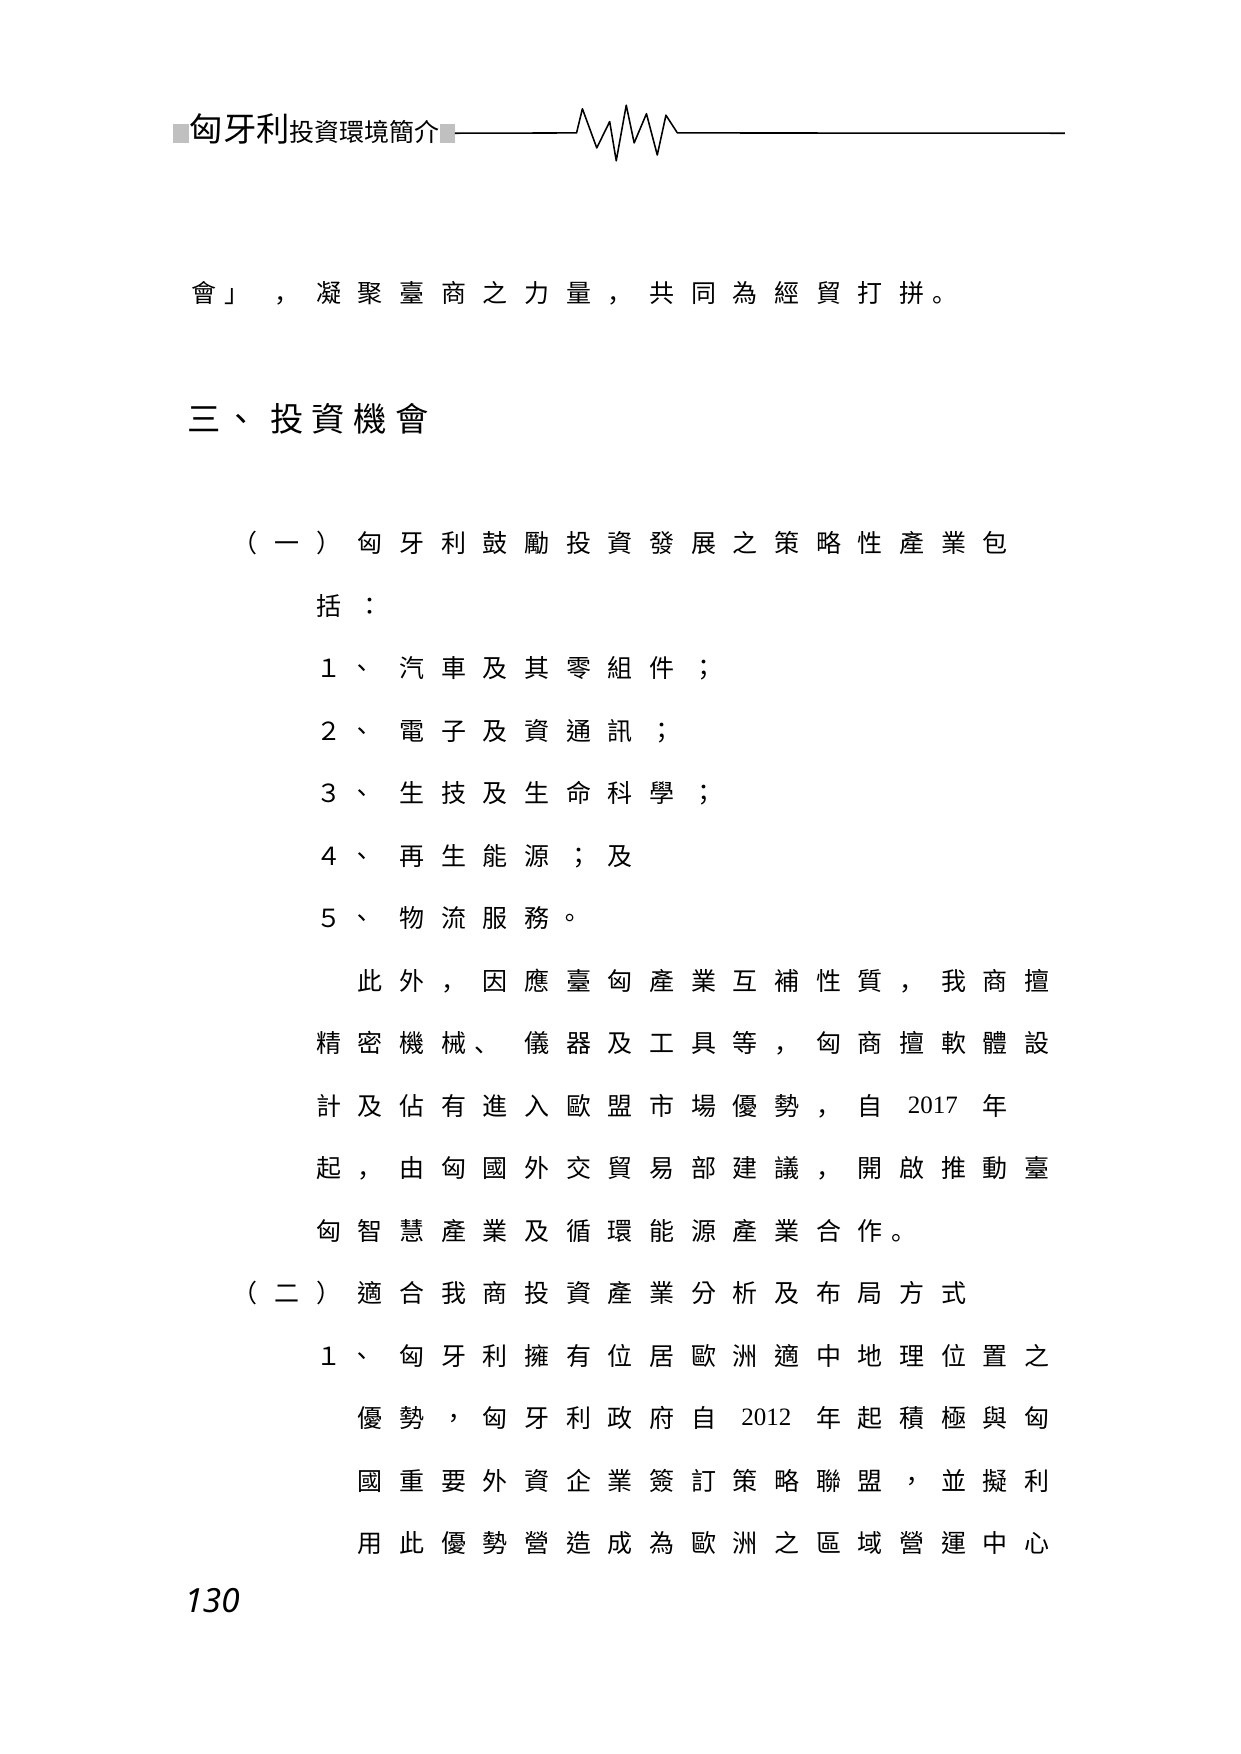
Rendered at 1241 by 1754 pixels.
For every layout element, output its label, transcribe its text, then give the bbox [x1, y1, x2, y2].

text ４、再生能源；及 [281, 813, 1058, 875]
text １、汽車及其零組件； [281, 625, 1058, 688]
text 會」，凝聚臺商之力量，共同為經貿打拼。 [183, 250, 1058, 313]
text ５、物流服務。 [281, 875, 1058, 938]
text 三、投資機會 [183, 375, 1058, 438]
text 此外，因應臺匈產業互補性質，我商擅精密機械、儀器及工具等，匈商擅軟體設計及佔有進入歐盟市場優勢，自2017年起，由匈國外交貿易部建議，開啟推動臺匈智慧產業及循環能源產業合作。 [281, 938, 1058, 1250]
text ３、生技及生命科學； [281, 750, 1058, 813]
text ２、電子及資通訊； [281, 688, 1058, 750]
text （二）適合我商投資產業分析及布局方式 [207, 1250, 1058, 1313]
text １、匈牙利擁有位居歐洲適中地理位置之優勢，匈牙利政府自2012年起積極與匈國重要外資企業簽訂策略聯盟，並擬利用此優勢營造成為歐洲之區域營運中心 [281, 1313, 1058, 1563]
text （一）匈牙利鼓勵投資發展之策略性產業包括： [207, 500, 1058, 625]
